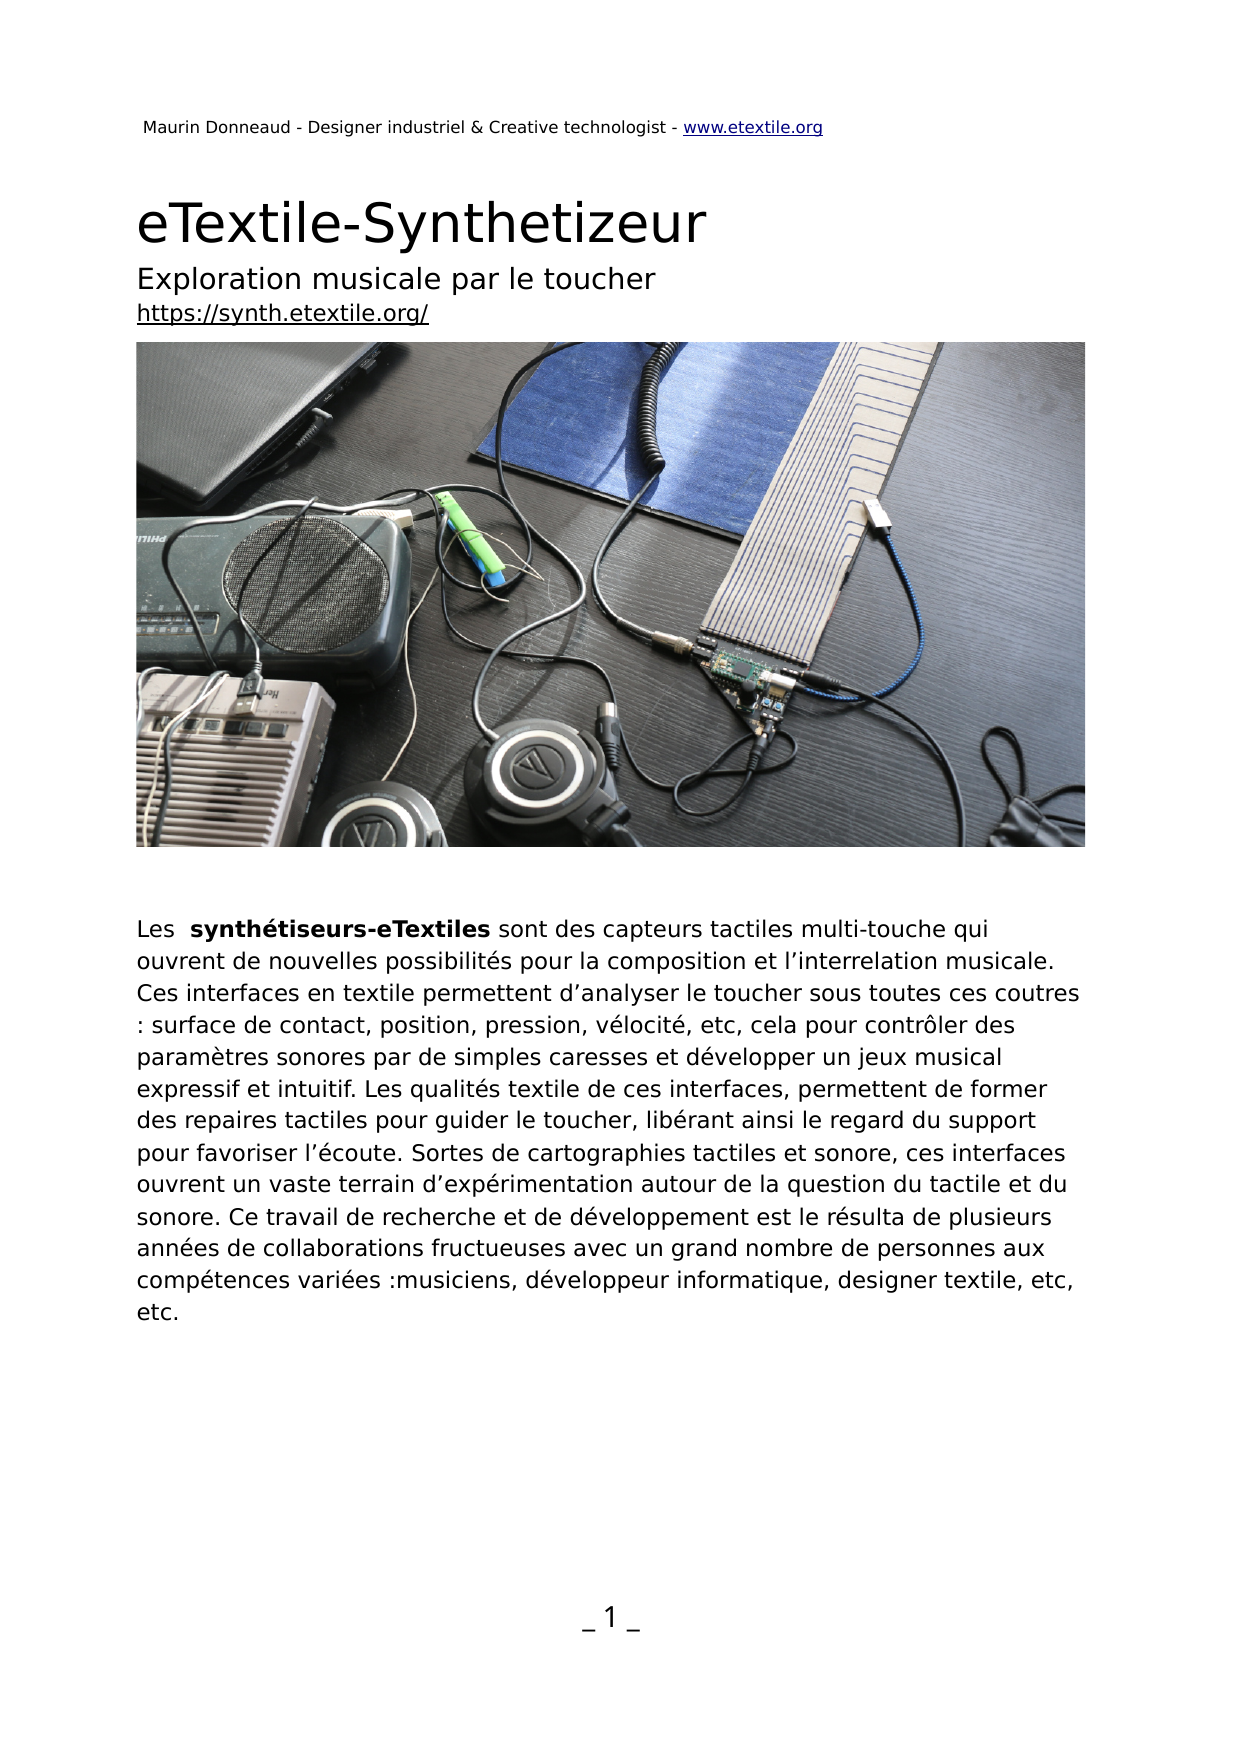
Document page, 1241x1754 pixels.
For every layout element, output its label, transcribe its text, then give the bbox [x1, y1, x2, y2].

text Les synthétiseurs-eTextiles sont des capteurs tactiles multi-touche qui ouvrent de nouvelles possibilités pour la composition et l’interrelation musicale. Ces interfaces en textile permettent d’analyser le toucher sous toutes ces coutres : surface de contact, position, pression, vélocité, etc, cela pour contrôler des paramètres sonores par de simples caresses et développer un jeux musical expressif et intuitif. Les qualités textile de ces interfaces, permettent de former des repaires tactiles pour guider le toucher, libérant ainsi le regard du support pour favoriser l’écoute. Sortes de cartographies tactiles et sonore, ces interfaces ouvrent un vaste terrain d’expérimentation autour de la question du tactile et du sonore. Ce travail de recherche et de développement est le résulta de plusieurs années de collaborations fructueuses avec un grand nombre de personnes aux compétences variées :musiciens, développeur informatique, designer textile, etc, etc. [136, 847, 1085, 1326]
text eTextile-Synthetizeur Exploration musicale par le toucher https://synth.etextile.org/ [136, 192, 1085, 330]
picture [136, 342, 1086, 847]
